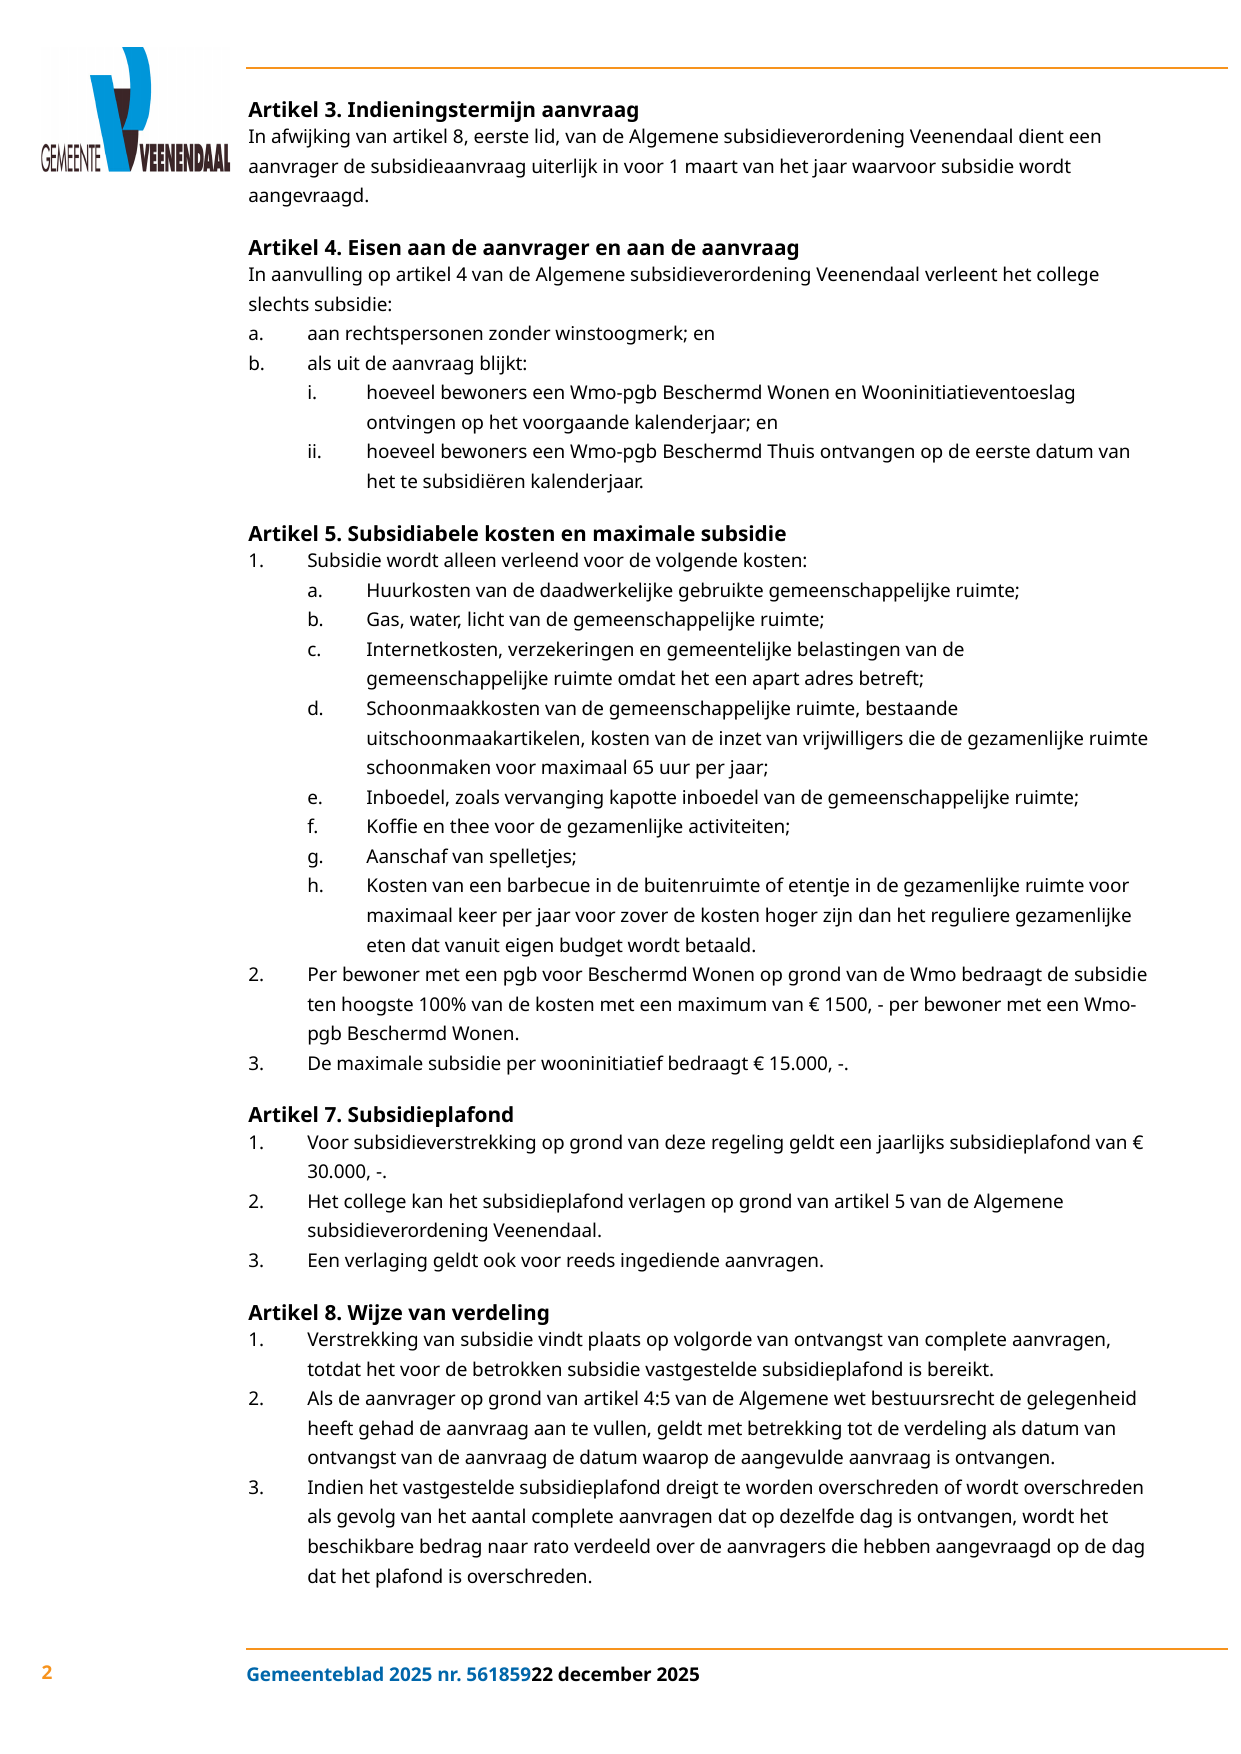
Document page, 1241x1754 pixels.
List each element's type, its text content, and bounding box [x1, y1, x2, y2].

text In aanvulling op artikel 4 van de Algemene subsidieverordening Veenendaal verleent het college slechts subsidie: [248, 261, 1152, 317]
list Indien het vastgestelde subsidieplafond dreigt te worden overschreden of wordt overschreden als gevolg van het aantal complete aanvragen dat op dezelfde dag is ontvangen, wordt het beschikbare bedrag naar rato verdeeld over de aanvragers die hebben aangevraagd op de dag dat het plafond is overschreden. [248, 1474, 1152, 1588]
list Een verlaging geldt ook voor reeds ingediende aanvragen. [248, 1247, 1152, 1273]
list De maximale subsidie per wooninitiatief bedraagt € 15.000, -. [248, 1050, 1152, 1076]
list Gas, water, licht van de gemeenschappelijke ruimte; [307, 606, 1152, 632]
list Subsidie wordt alleen verleend voor de volgende kosten: [248, 547, 1152, 573]
text In afwijking van artikel 8, eerste lid, van de Algemene subsidieverordening Veenendaal dient een aanvrager de subsidieaanvraag uiterlijk in voor 1 maart van het jaar waarvoor subsidie wordt aangevraagd. [248, 123, 1152, 208]
list hoeveel bewoners een Wmo-pgb Beschermd Wonen en Wooninitiatieventoeslag ontvingen op het voorgaande kalenderjaar; en [307, 379, 1152, 435]
list Per bewoner met een pgb voor Beschermd Wonen op grond van de Wmo bedraagt de subsidie ten hoogste 100% van de kosten met een maximum van € 1500, - per bewoner met een Wmo-pgb Beschermd Wonen. [248, 961, 1152, 1046]
list Verstrekking van subsidie vindt plaats op volgorde van ontvangst van complete aanvragen, totdat het voor de betrokken subsidie vastgestelde subsidieplafond is bereikt. [248, 1326, 1152, 1381]
picture [41, 47, 130, 172]
list Internetkosten, verzekeringen en gemeentelijke belastingen van de gemeenschappelijke ruimte omdat het een apart adres betreft; [307, 636, 1152, 691]
list Voor subsidieverstrekking op grond van deze regeling geldt een jaarlijks subsidieplafond van € 30.000, -. [248, 1129, 1152, 1184]
text Artikel 7. Subsidieplafond [248, 1101, 1152, 1129]
text Artikel 3. Indieningstermijn aanvraag [248, 95, 1152, 123]
list hoeveel bewoners een Wmo-pgb Beschermd Thuis ontvangen op de eerste datum van het te subsidiëren kalenderjaar. [307, 439, 1152, 494]
text Artikel 4. Eisen aan de aanvrager en aan de aanvraag [248, 233, 1152, 261]
list Kosten van een barbecue in de buitenruimte of etentje in de gezamenlijke ruimte voor maximaal keer per jaar voor zover de kosten hoger zijn dan het reguliere gezamenlijke eten dat vanuit eigen budget wordt betaald. [307, 873, 1152, 957]
list Koffie en thee voor de gezamenlijke activiteiten; [307, 813, 1152, 839]
list Huurkosten van de daadwerkelijke gebruikte gemeenschappelijke ruimte; [307, 577, 1152, 602]
list Als de aanvrager op grond van artikel 4:5 van de Algemene wet bestuursrecht de gelegenheid heeft gehad de aanvraag aan te vullen, geldt met betrekking tot de verdeling als datum van ontvangst van de aanvraag de datum waarop de aangevulde aanvraag is ontvangen. [248, 1385, 1152, 1470]
list Het college kan het subsidieplafond verlagen op grond van artikel 5 van de Algemene subsidieverordening Veenendaal. [248, 1188, 1152, 1243]
text Artikel 5. Subsidiabele kosten en maximale subsidie [248, 519, 1152, 547]
list Inboedel, zoals vervanging kapotte inboedel van de gemeenschappelijke ruimte; [307, 784, 1152, 809]
list als uit de aanvraag blijkt: [248, 350, 1152, 376]
text Artikel 8. Wijze van verdeling [248, 1298, 1152, 1326]
picture [123, 47, 231, 172]
list Schoonmaakkosten van de gemeenschappelijke ruimte, bestaande uitschoonmaakartikelen, kosten van de inzet van vrijwilligers die de gezamenlijke ruimte schoonmaken voor maximaal 65 uur per jaar; [307, 695, 1152, 780]
list aan rechtspersonen zonder winstoogmerk; en [248, 320, 1152, 346]
list Aanschaf van spelletjes; [307, 843, 1152, 869]
